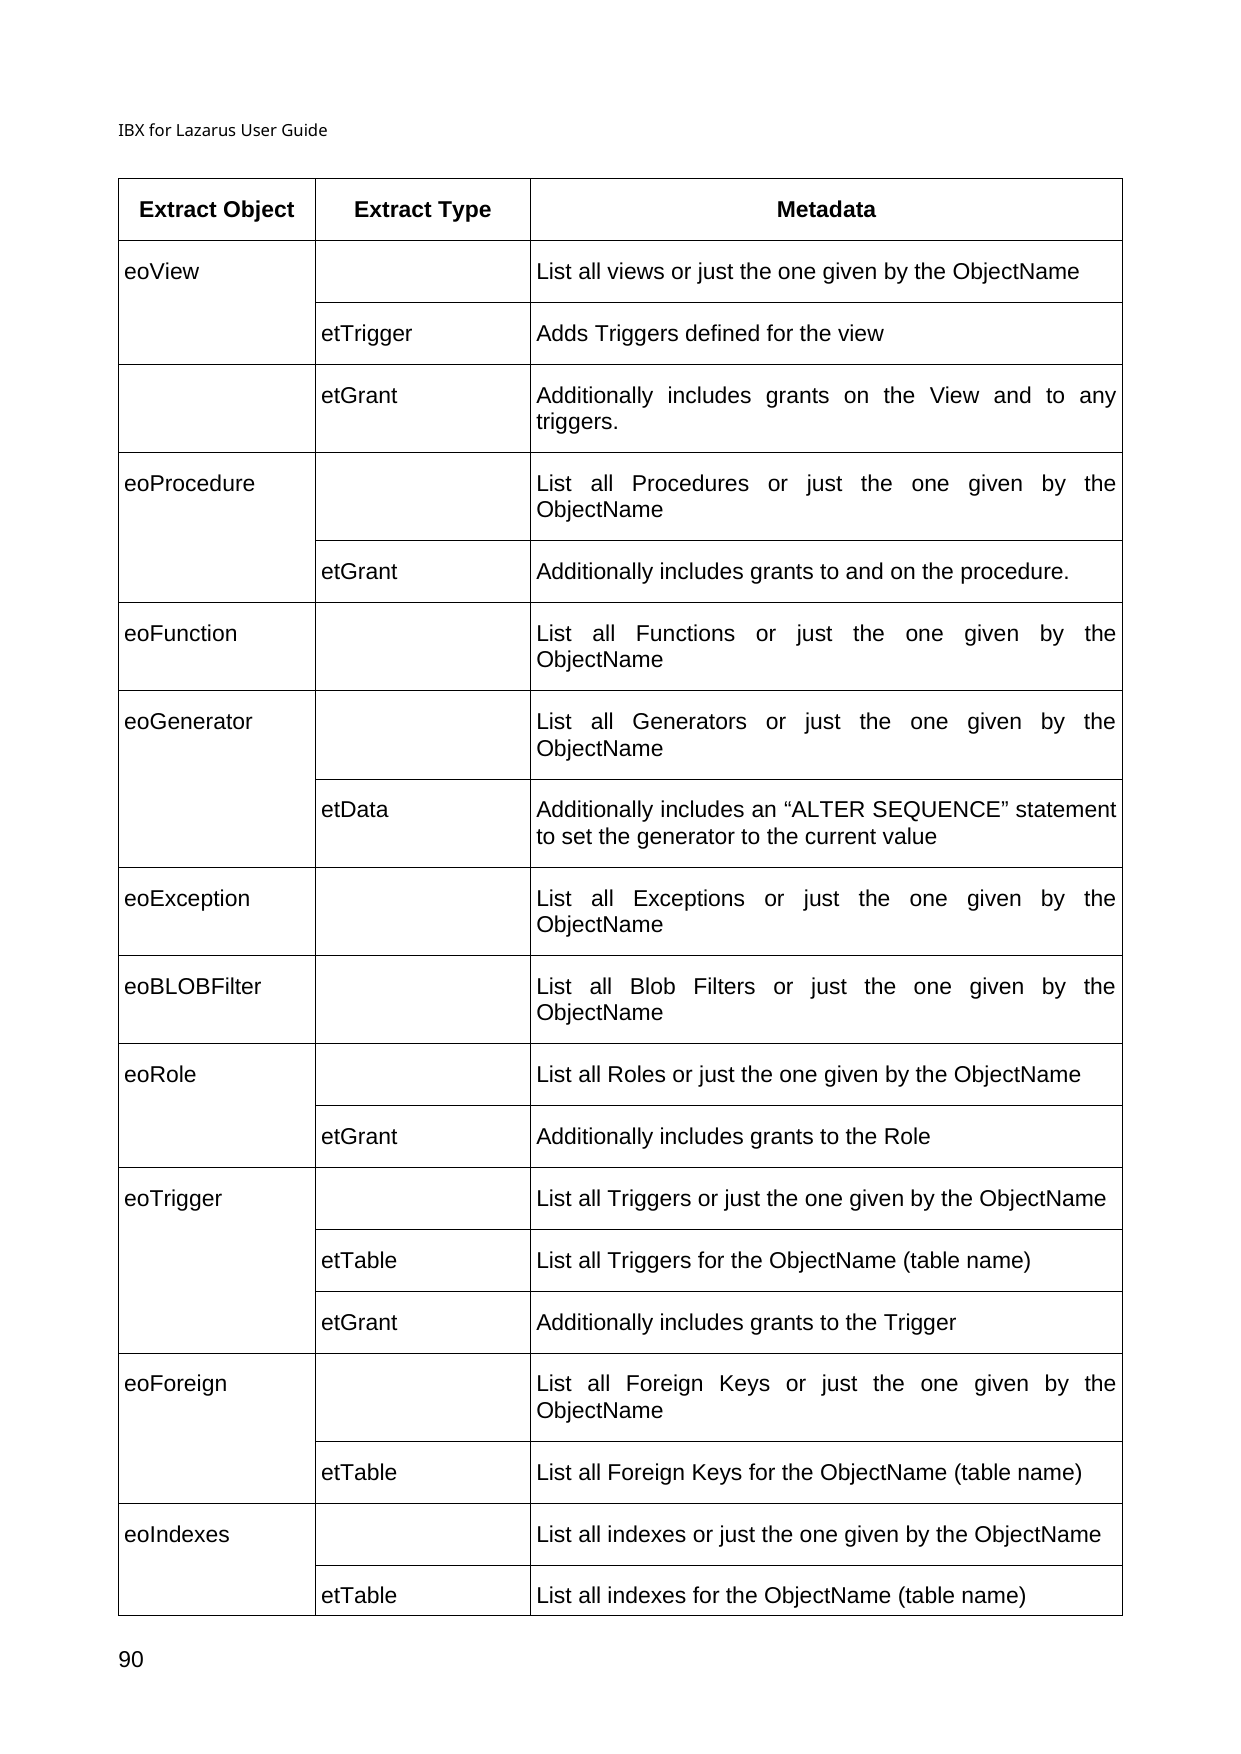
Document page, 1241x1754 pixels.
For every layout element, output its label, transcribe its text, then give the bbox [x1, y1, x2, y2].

table_cell [316, 691, 530, 778]
table_cell etTable [316, 1442, 530, 1503]
table_cell eoProcedure [119, 453, 315, 602]
table_cell List all Triggers or just the one given by the ObjectName [531, 1168, 1122, 1229]
table_cell eoFunction [119, 603, 315, 690]
table_cell List all Blob Filters or just the one given by the ObjectName [531, 956, 1122, 1043]
table_cell eoView [119, 241, 315, 364]
table_cell Additionally includes an “ALTER SEQUENCE” statement to set the generator to the current value [531, 780, 1122, 867]
table_cell etTable [316, 1230, 530, 1291]
table_cell eoException [119, 868, 315, 955]
table_cell etData [316, 780, 530, 867]
table_cell [119, 365, 315, 452]
table_header Extract Object [119, 179, 315, 240]
table_cell eoGenerator [119, 691, 315, 867]
table_cell [316, 241, 530, 302]
table_cell [316, 1168, 530, 1229]
table_cell List all Exceptions or just the one given by the ObjectName [531, 868, 1122, 955]
table_cell [316, 1504, 530, 1564]
table_cell [316, 453, 530, 540]
table_cell Adds Triggers defined for the view [531, 303, 1122, 364]
table_cell eoTrigger [119, 1168, 315, 1353]
table_cell Additionally includes grants to the Trigger [531, 1292, 1122, 1353]
table_cell [316, 1044, 530, 1105]
table_cell etTrigger [316, 303, 530, 364]
table_cell eoRole [119, 1044, 315, 1167]
table_cell List all Functions or just the one given by the ObjectName [531, 603, 1122, 690]
table_cell List all Triggers for the ObjectName (table name) [531, 1230, 1122, 1291]
table_cell eoBLOBFilter [119, 956, 315, 1043]
table_cell Additionally includes grants to the Role [531, 1106, 1122, 1167]
table_cell [316, 956, 530, 1043]
table_cell Additionally includes grants to and on the procedure. [531, 541, 1122, 602]
table_cell List all views or just the one given by the ObjectName [531, 241, 1122, 302]
table_cell eoIndexes [119, 1504, 315, 1614]
table_cell Additionally includes grants on the View and to any triggers. [531, 365, 1122, 452]
table_cell [316, 603, 530, 690]
table_cell etGrant [316, 541, 530, 602]
table_cell List all Generators or just the one given by the ObjectName [531, 691, 1122, 778]
table_header Metadata [531, 179, 1122, 240]
table_cell eoForeign [119, 1354, 315, 1503]
table_cell etTable [316, 1566, 530, 1614]
table_header Extract Type [316, 179, 530, 240]
table_cell List all Procedures or just the one given by the ObjectName [531, 453, 1122, 540]
table_cell etGrant [316, 365, 530, 452]
table_cell List all Foreign Keys for the ObjectName (table name) [531, 1442, 1122, 1503]
table_cell List all indexes or just the one given by the ObjectName [531, 1504, 1122, 1564]
table_cell etGrant [316, 1106, 530, 1167]
table_cell [316, 868, 530, 955]
table_cell [316, 1354, 530, 1441]
table_cell etGrant [316, 1292, 530, 1353]
table_cell List all Roles or just the one given by the ObjectName [531, 1044, 1122, 1105]
table_cell List all Foreign Keys or just the one given by the ObjectName [531, 1354, 1122, 1441]
table_cell List all indexes for the ObjectName (table name) [531, 1566, 1122, 1614]
